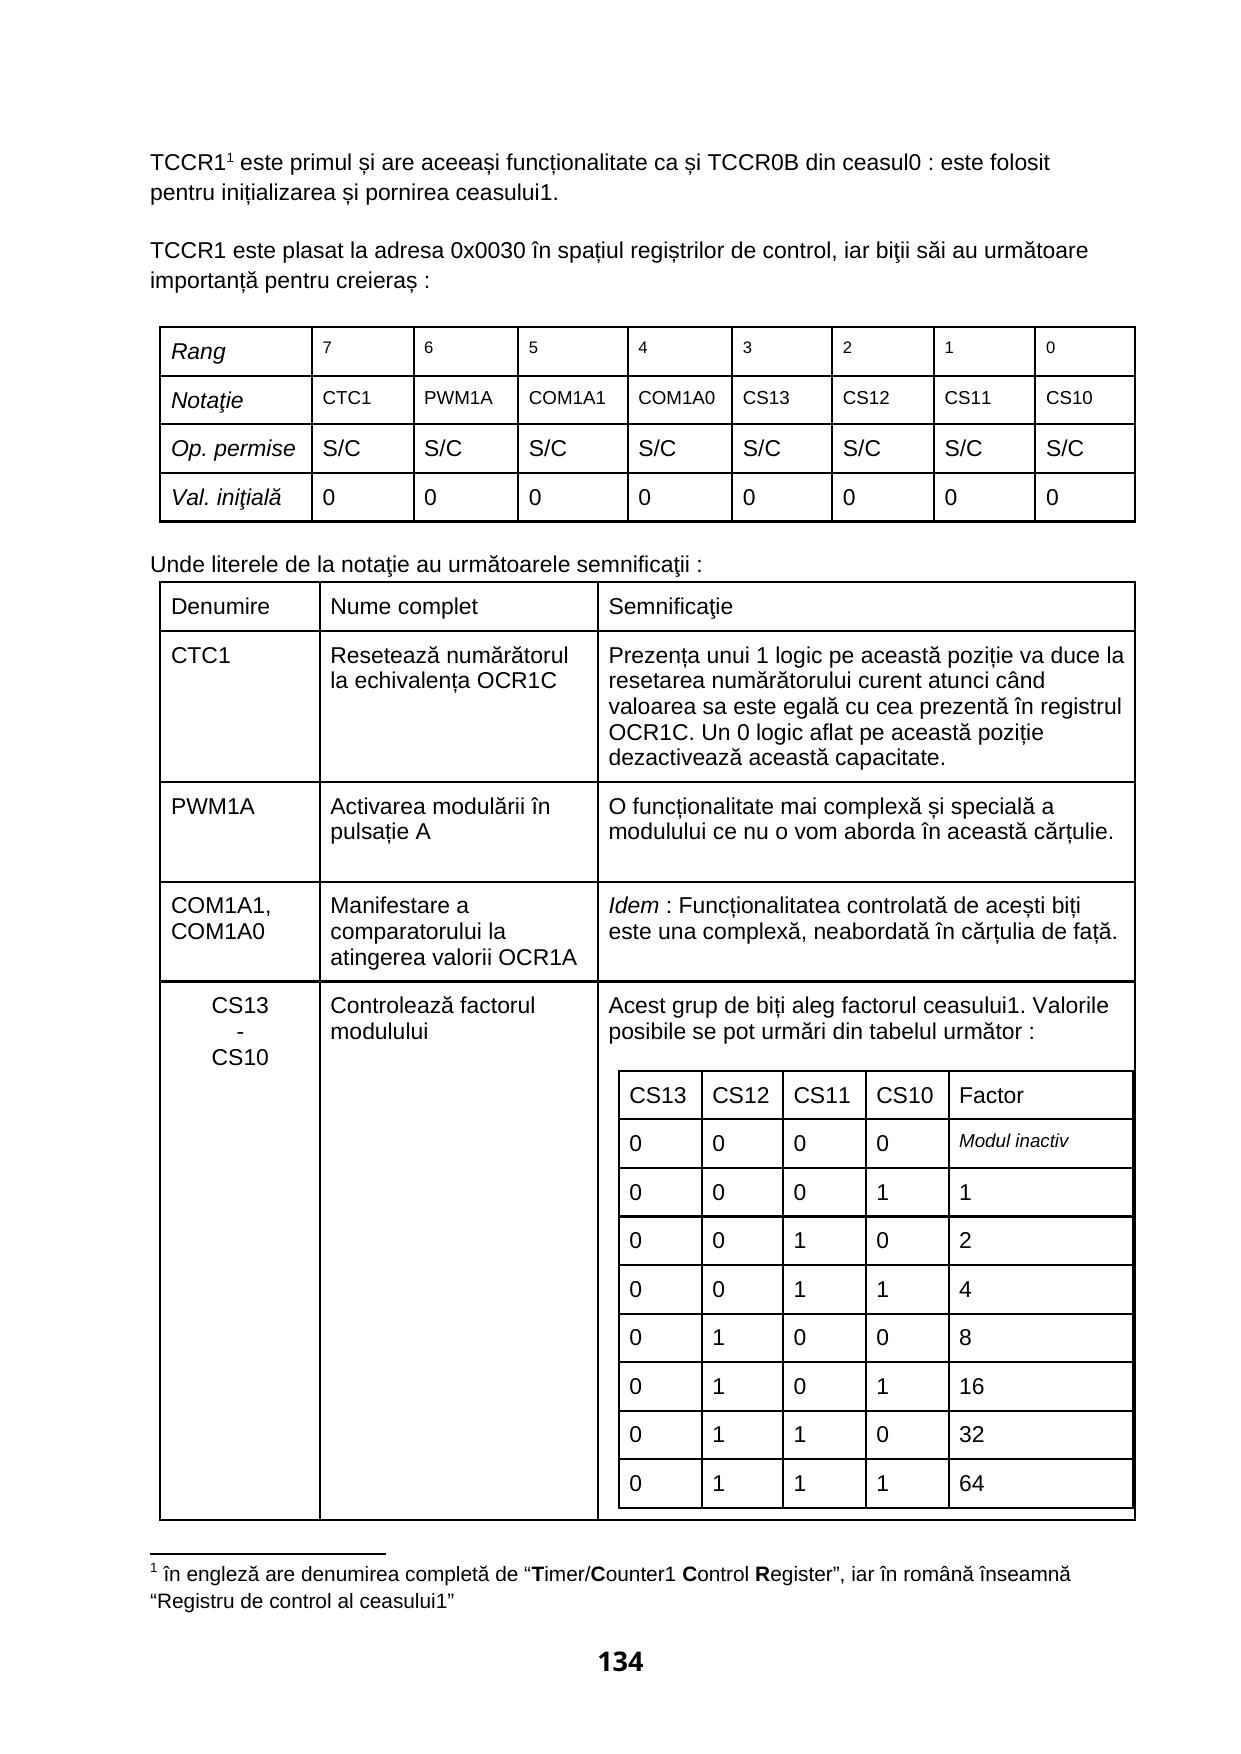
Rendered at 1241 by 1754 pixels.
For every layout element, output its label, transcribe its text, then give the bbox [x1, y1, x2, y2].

table_cell 0 [620, 1169, 701, 1215]
table_cell COM1A0 [629, 377, 731, 423]
table_header 3 [733, 328, 831, 375]
table_header CS13 [620, 1072, 701, 1118]
table_cell S/C [415, 425, 517, 472]
table_cell Idem : Funcționalitatea controlată de acești biți este una complexă, neabordată în cărțulia de față. [599, 883, 1134, 980]
table_header Denumire [161, 583, 319, 630]
table_cell 0 [867, 1218, 948, 1264]
table_cell CTC1 [161, 632, 319, 781]
table_header Semnificaţie [599, 583, 1134, 630]
table_cell S/C [733, 425, 831, 472]
table_cell PWM1A [161, 783, 319, 881]
table_cell Manifestare a comparatorului la atingerea valorii OCR1A [321, 883, 597, 980]
table_cell PWM1A [415, 377, 517, 423]
table_header Factor [950, 1072, 1132, 1118]
table_cell S/C [833, 425, 933, 472]
table_cell 1 [703, 1412, 782, 1458]
table_cell COM1A1, COM1A0 [161, 883, 319, 980]
table_header Nume complet [321, 583, 597, 630]
table_cell 0 [1036, 474, 1134, 520]
table_cell 1 [784, 1218, 865, 1264]
table_cell 0 [784, 1169, 865, 1215]
table_cell Resetează numărătorul la echivalența OCR1C [321, 632, 597, 781]
table_cell 1 [784, 1412, 865, 1458]
table_cell 0 [415, 474, 517, 520]
table_cell S/C [519, 425, 627, 472]
table_cell 0 [620, 1266, 701, 1312]
table_cell O funcționalitate mai complexă și specială a modulului ce nu o vom aborda în această cărțulie. [599, 783, 1134, 881]
table_cell 0 [620, 1315, 701, 1361]
table_cell CS10 [1036, 377, 1134, 423]
table_cell S/C [1036, 425, 1134, 472]
table_header 2 [833, 328, 933, 375]
table_cell 0 [867, 1120, 948, 1167]
table_cell 0 [620, 1120, 701, 1167]
table_cell 1 [867, 1460, 948, 1507]
table_cell 0 [703, 1120, 782, 1167]
table_cell Prezența unui 1 logic pe această poziție va duce la resetarea numărătorului curent atunci când valoarea sa este egală cu cea prezentă în registrul OCR1C. Un 0 logic aflat pe această poziție dezactivează această capacitate. [599, 632, 1134, 781]
table_cell 32 [950, 1412, 1132, 1458]
table_cell 1 [950, 1169, 1132, 1215]
table_cell 1 [703, 1315, 782, 1361]
table_cell COM1A1 [519, 377, 627, 423]
table_cell S/C [313, 425, 413, 472]
table_cell 0 [519, 474, 627, 520]
table_header CS10 [867, 1072, 948, 1118]
table_cell 0 [629, 474, 731, 520]
table_cell 1 [703, 1363, 782, 1409]
table_cell 0 [833, 474, 933, 520]
table_cell 0 [935, 474, 1034, 520]
table_cell 1 [784, 1460, 865, 1507]
table_cell 1 [867, 1266, 948, 1312]
table_cell Val. iniţială [161, 474, 311, 520]
table_cell 0 [867, 1412, 948, 1458]
table_header 4 [629, 328, 731, 375]
table_cell 0 [784, 1363, 865, 1409]
table_cell 0 [784, 1120, 865, 1167]
table_cell CTC1 [313, 377, 413, 423]
table_header Rang [161, 328, 311, 375]
text TCCR1 este primul și are aceeași funcționalitate ca și TCCR0B din ceasul0 : este folosit pentru inițializarea și pornirea ceasului1. [150, 150, 1091, 205]
table_cell 0 [620, 1412, 701, 1458]
table_cell 1 [867, 1169, 948, 1215]
table_cell 16 [950, 1363, 1132, 1409]
table_cell CS12 [833, 377, 933, 423]
table_header 7 [313, 328, 413, 375]
table_header 6 [415, 328, 517, 375]
text în engleză are denumirea completă de “Timer/Counter1 Control Register”, iar în română înseamnă “Registru de control al ceasului1” [150, 1561, 1091, 1613]
table_cell 8 [950, 1315, 1132, 1361]
table_cell Notaţie [161, 377, 311, 423]
table_cell 0 [703, 1169, 782, 1215]
table_header CS12 [703, 1072, 782, 1118]
table_cell Modul inactiv [950, 1120, 1132, 1167]
table_cell 0 [784, 1315, 865, 1361]
text TCCR1 este plasat la adresa 0x0030 în spațiul regiștrilor de control, iar biţii săi au următoare importanță pentru creieraș : [150, 238, 1091, 293]
table_cell 1 [867, 1363, 948, 1409]
table_header 1 [935, 328, 1034, 375]
table_header 0 [1036, 328, 1134, 375]
text Unde literele de la notaţie au următoarele semnificaţii : [150, 552, 1091, 577]
table_cell Op. permise [161, 425, 311, 472]
table_cell 1 [703, 1460, 782, 1507]
table_cell CS13 - CS10 [161, 983, 319, 1519]
table_cell 4 [950, 1266, 1132, 1312]
table_cell 1 [784, 1266, 865, 1312]
table_cell 2 [950, 1218, 1132, 1264]
table_cell 0 [867, 1315, 948, 1361]
table_cell 0 [620, 1460, 701, 1507]
table_cell CS11 [935, 377, 1034, 423]
table_cell CS13 [733, 377, 831, 423]
table_cell 64 [950, 1460, 1132, 1507]
table_header CS11 [784, 1072, 865, 1118]
table_cell Acest grup de biți aleg factorul ceasului1. Valorile posibile se pot urmări din tabelul următor : [599, 983, 1134, 1519]
table_cell 0 [620, 1218, 701, 1264]
table_cell S/C [629, 425, 731, 472]
table_cell 0 [313, 474, 413, 520]
table_cell Activarea modulării în pulsație A [321, 783, 597, 881]
table_cell Controlează factorul modulului [321, 983, 597, 1519]
table_cell S/C [935, 425, 1034, 472]
table_cell 0 [733, 474, 831, 520]
table_cell 0 [703, 1266, 782, 1312]
table_cell 0 [703, 1218, 782, 1264]
table_header 5 [519, 328, 627, 375]
table_cell 0 [620, 1363, 701, 1409]
